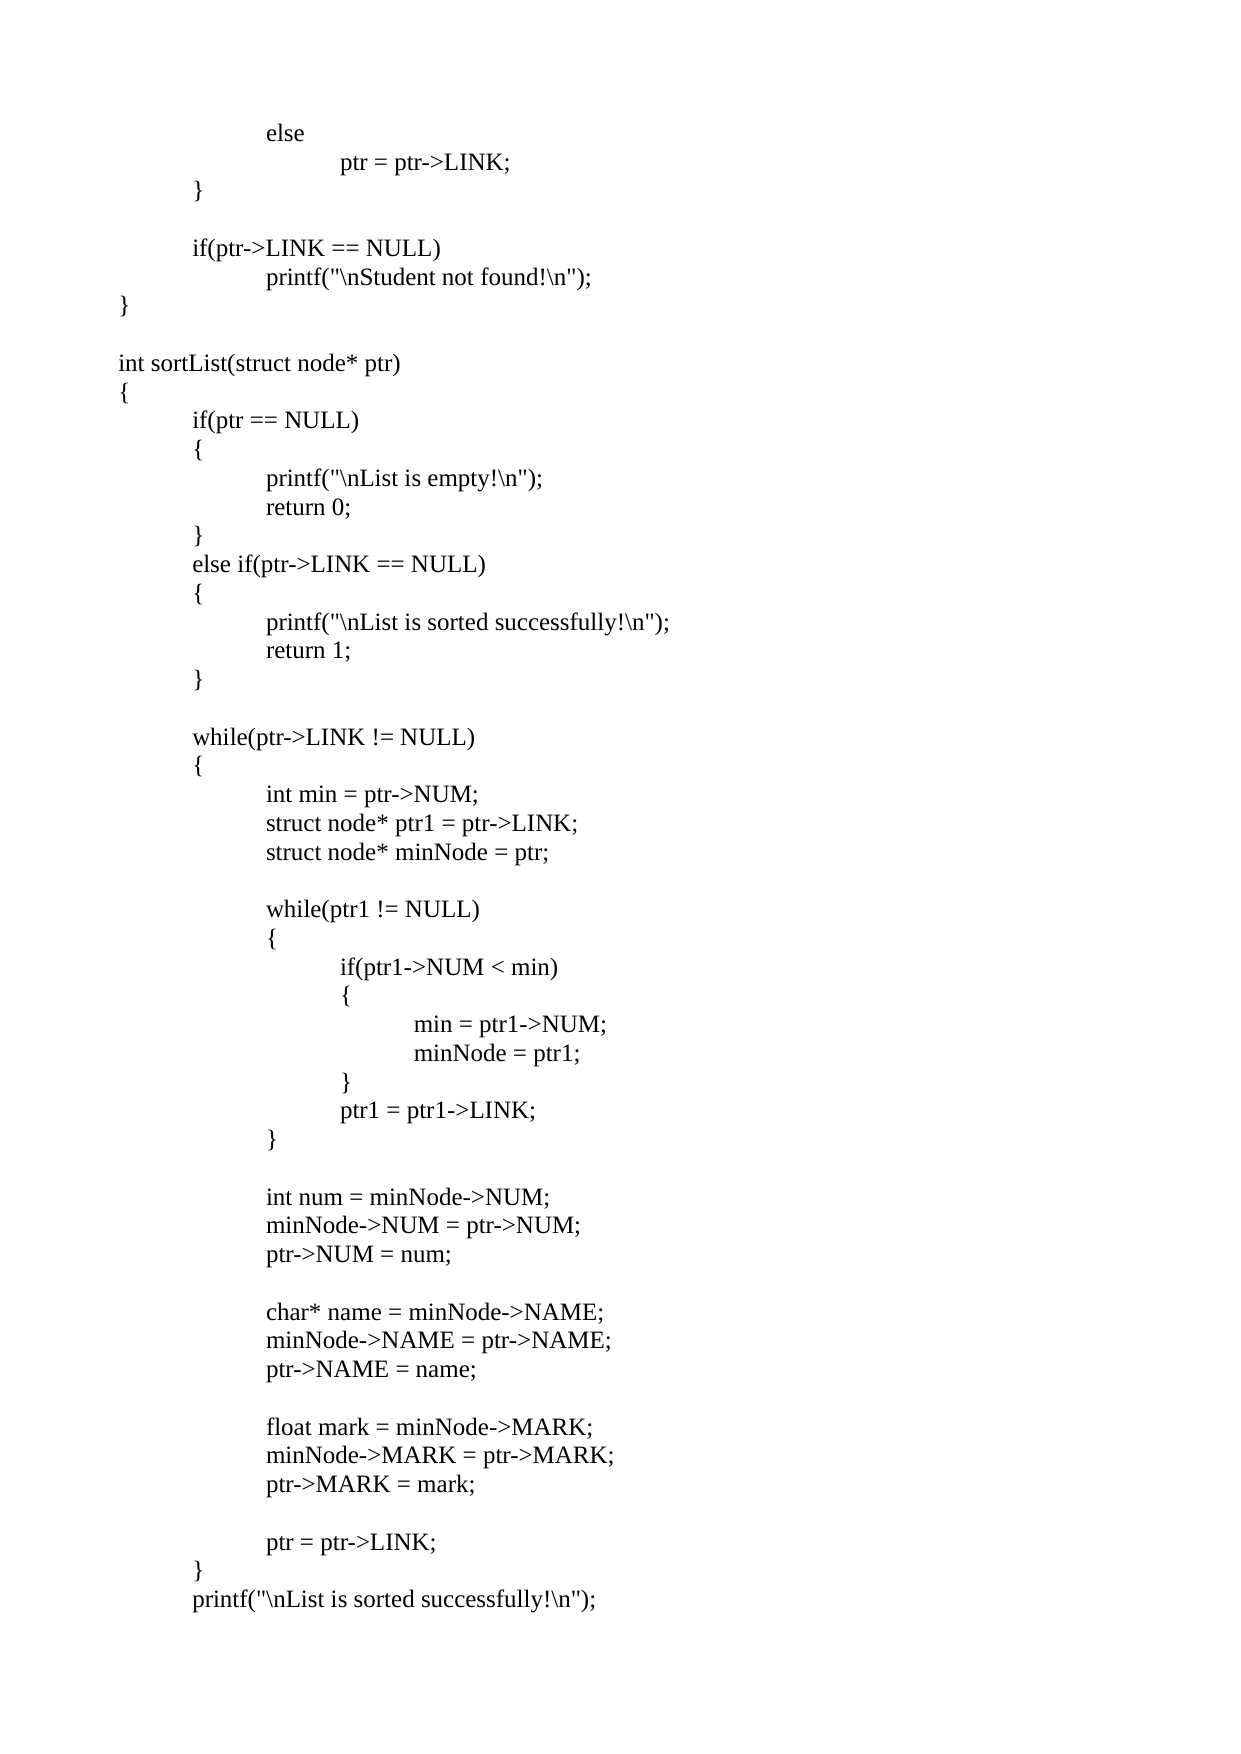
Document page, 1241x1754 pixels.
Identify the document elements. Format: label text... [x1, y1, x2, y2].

text printf("\nList is sorted successfully!\n"); [118, 1584, 1122, 1613]
text while(ptr1 != NULL) [118, 894, 1122, 923]
text minNode = ptr1; [118, 1038, 1122, 1067]
text ptr->NUM = num; [118, 1239, 1122, 1268]
text while(ptr->LINK != NULL) [118, 722, 1122, 751]
text minNode->MARK = ptr->MARK; [118, 1441, 1122, 1469]
text ptr->NAME = name; [118, 1354, 1122, 1383]
text printf("\nList is sorted successfully!\n"); [118, 607, 1122, 636]
text { [118, 578, 1122, 607]
text return 0; [118, 492, 1122, 521]
text else if(ptr->LINK == NULL) [118, 549, 1122, 578]
text printf("\nList is empty!\n"); [118, 463, 1122, 492]
text ptr->MARK = mark; [118, 1469, 1122, 1498]
text float mark = minNode->MARK; [118, 1412, 1122, 1441]
text struct node* minNode = ptr; [118, 837, 1122, 866]
text ptr1 = ptr1->LINK; [118, 1096, 1122, 1124]
text printf("\nStudent not found!\n"); [118, 262, 1122, 291]
text else [118, 118, 1122, 147]
text int num = minNode->NUM; [118, 1182, 1122, 1211]
text } [118, 1067, 1122, 1096]
text } [118, 664, 1122, 693]
text ptr = ptr->LINK; [118, 1527, 1122, 1556]
text minNode->NAME = ptr->NAME; [118, 1326, 1122, 1354]
text { [118, 981, 1122, 1009]
text if(ptr == NULL) [118, 406, 1122, 434]
text } [118, 521, 1122, 549]
text char* name = minNode->NAME; [118, 1297, 1122, 1326]
text } [118, 1556, 1122, 1584]
text { [118, 923, 1122, 952]
text { [118, 751, 1122, 779]
text } [118, 176, 1122, 204]
text } [118, 291, 1122, 319]
text minNode->NUM = ptr->NUM; [118, 1211, 1122, 1239]
text { [118, 377, 1122, 406]
text return 1; [118, 636, 1122, 664]
text { [118, 434, 1122, 463]
text } [118, 1124, 1122, 1153]
text ptr = ptr->LINK; [118, 147, 1122, 176]
text if(ptr1->NUM < min) [118, 952, 1122, 981]
text int min = ptr->NUM; [118, 779, 1122, 808]
text if(ptr->LINK == NULL) [118, 233, 1122, 262]
text min = ptr1->NUM; [118, 1009, 1122, 1038]
text struct node* ptr1 = ptr->LINK; [118, 808, 1122, 837]
text int sortList(struct node* ptr) [118, 348, 1122, 377]
